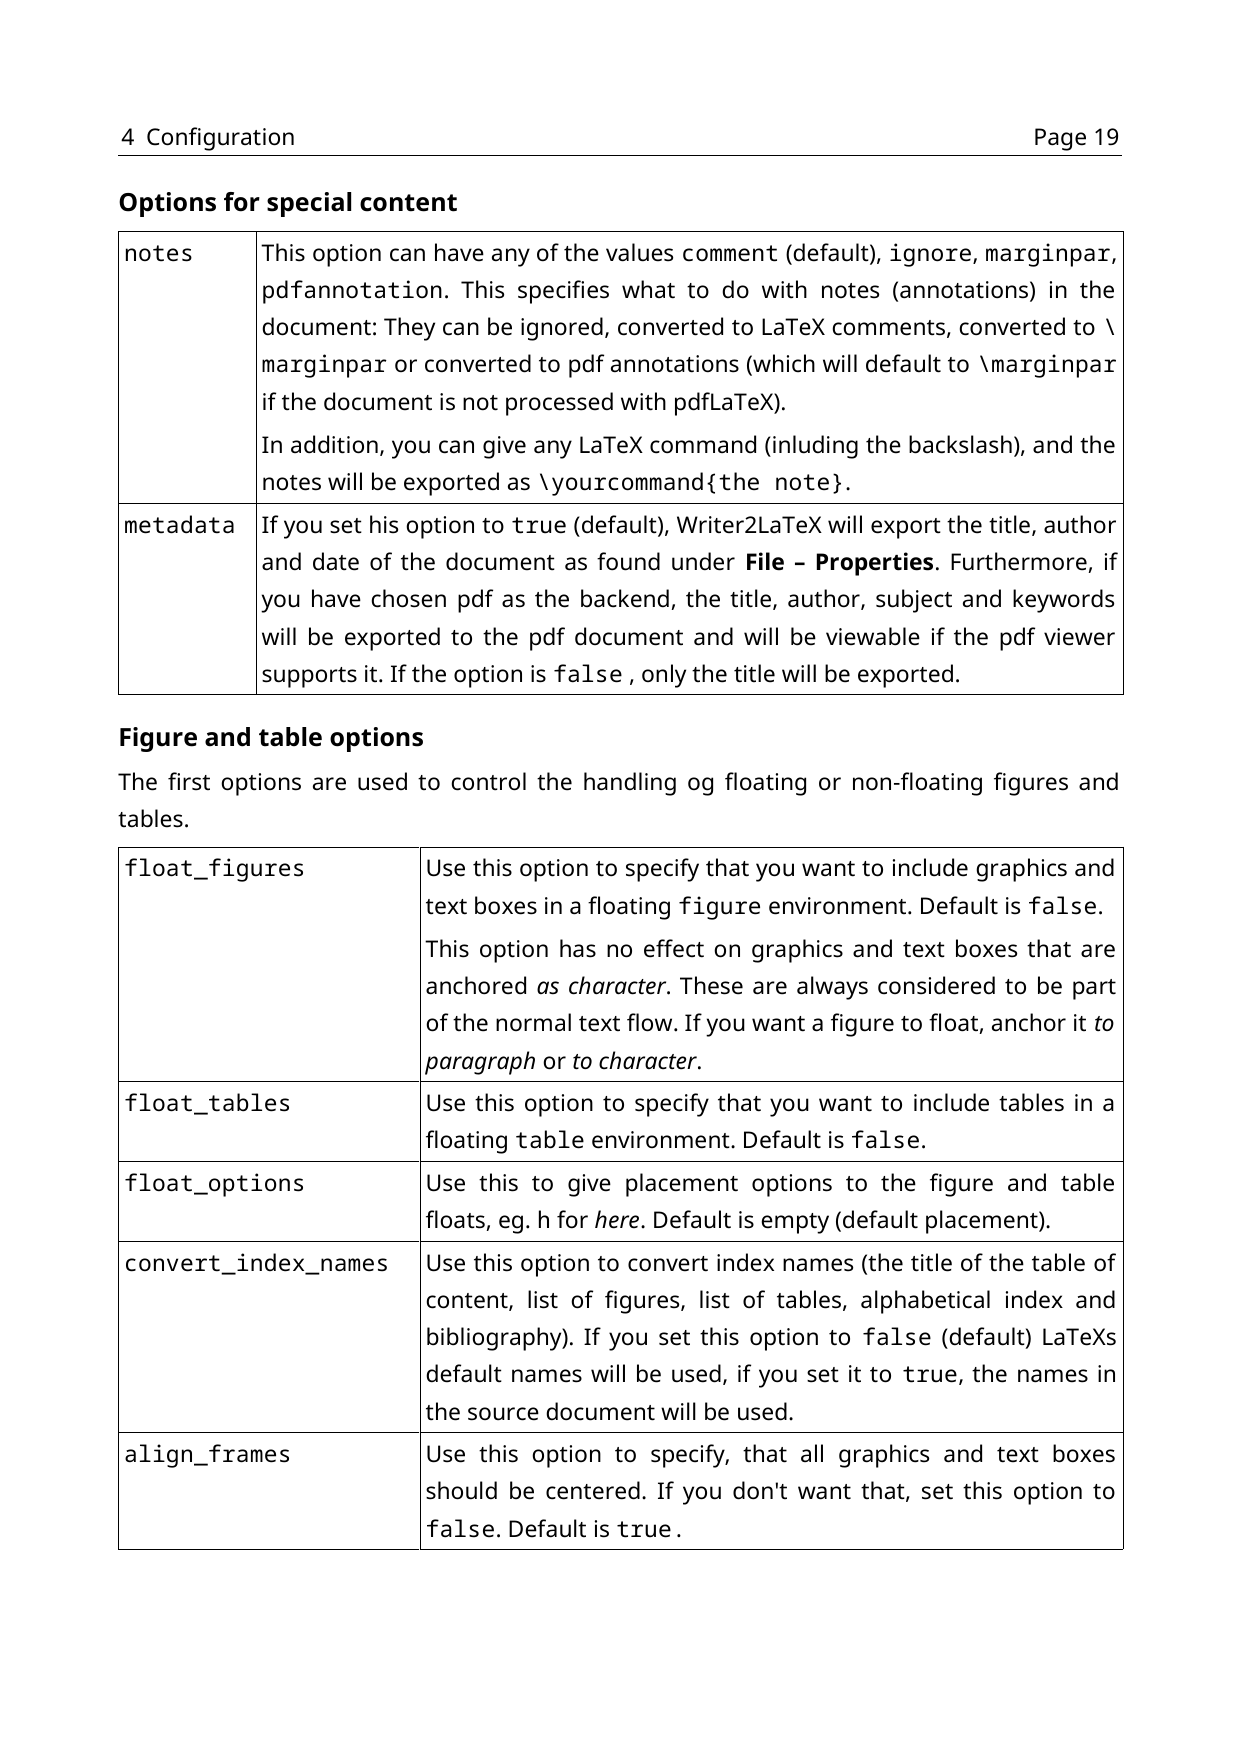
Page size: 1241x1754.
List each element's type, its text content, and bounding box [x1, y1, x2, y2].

text The first options are used to control the handling og floating or non-floating figures and tables. [118, 766, 1122, 834]
subtitle Options for special content [118, 184, 1122, 218]
table_cell If you set his option to true (default), Writer2LaTeX will export the title, author and date of the document as found under File – Properties. Furthermore, if you have chosen pdf as the backend, the title, author, subject and keywords will be exported to the pdf document and will be viewable if the pdf viewer supports it. If the option is false , only the title will be exported. [257, 504, 1123, 694]
table_cell align_frames [119, 1433, 419, 1549]
table_cell float_options [119, 1162, 419, 1241]
subtitle Figure and table options [118, 719, 1122, 753]
table_cell metadata [119, 504, 256, 694]
table_cell Use this to give placement options to the figure and table floats, eg. h for here. Default is empty (default placement). [421, 1162, 1123, 1241]
table_cell Use this option to convert index names (the title of the table of content, list of figures, list of tables, alphabetical index and bibliography). If you set this option to false (default) LaTeXs default names will be used, if you set it to true, the names in the source document will be used. [421, 1242, 1123, 1432]
table_header Use this option to specify that you want to include graphics and text boxes in a floating figure environment. Default is false. This option has no effect on graphics and text boxes that are anchored as character. These are always considered to be part of the normal text flow. If you want a figure to float, anchor it to paragraph or to character. [421, 848, 1123, 1081]
table_cell Use this option to specify that you want to include tables in a floating table environment. Default is false. [421, 1082, 1123, 1161]
table_header This option can have any of the values comment (default), ignore, marginpar, pdfannotation. This specifies what to do with notes (annotations) in the document: They can be ignored, converted to LaTeX comments, converted to \marginpar or converted to pdf annotations (which will default to \marginpar if the document is not processed with pdfLaTeX). In addition, you can give any LaTeX command (inluding the backslash), and the notes will be exported as \yourcommand{the note}. [257, 232, 1123, 503]
table_cell convert_index_names [119, 1242, 419, 1432]
table_header float_figures [119, 848, 419, 1081]
table_cell Use this option to specify, that all graphics and text boxes should be centered. If you don't want that, set this option to false. Default is true. [421, 1433, 1123, 1549]
table_header notes [119, 232, 256, 503]
table_cell float_tables [119, 1082, 419, 1161]
